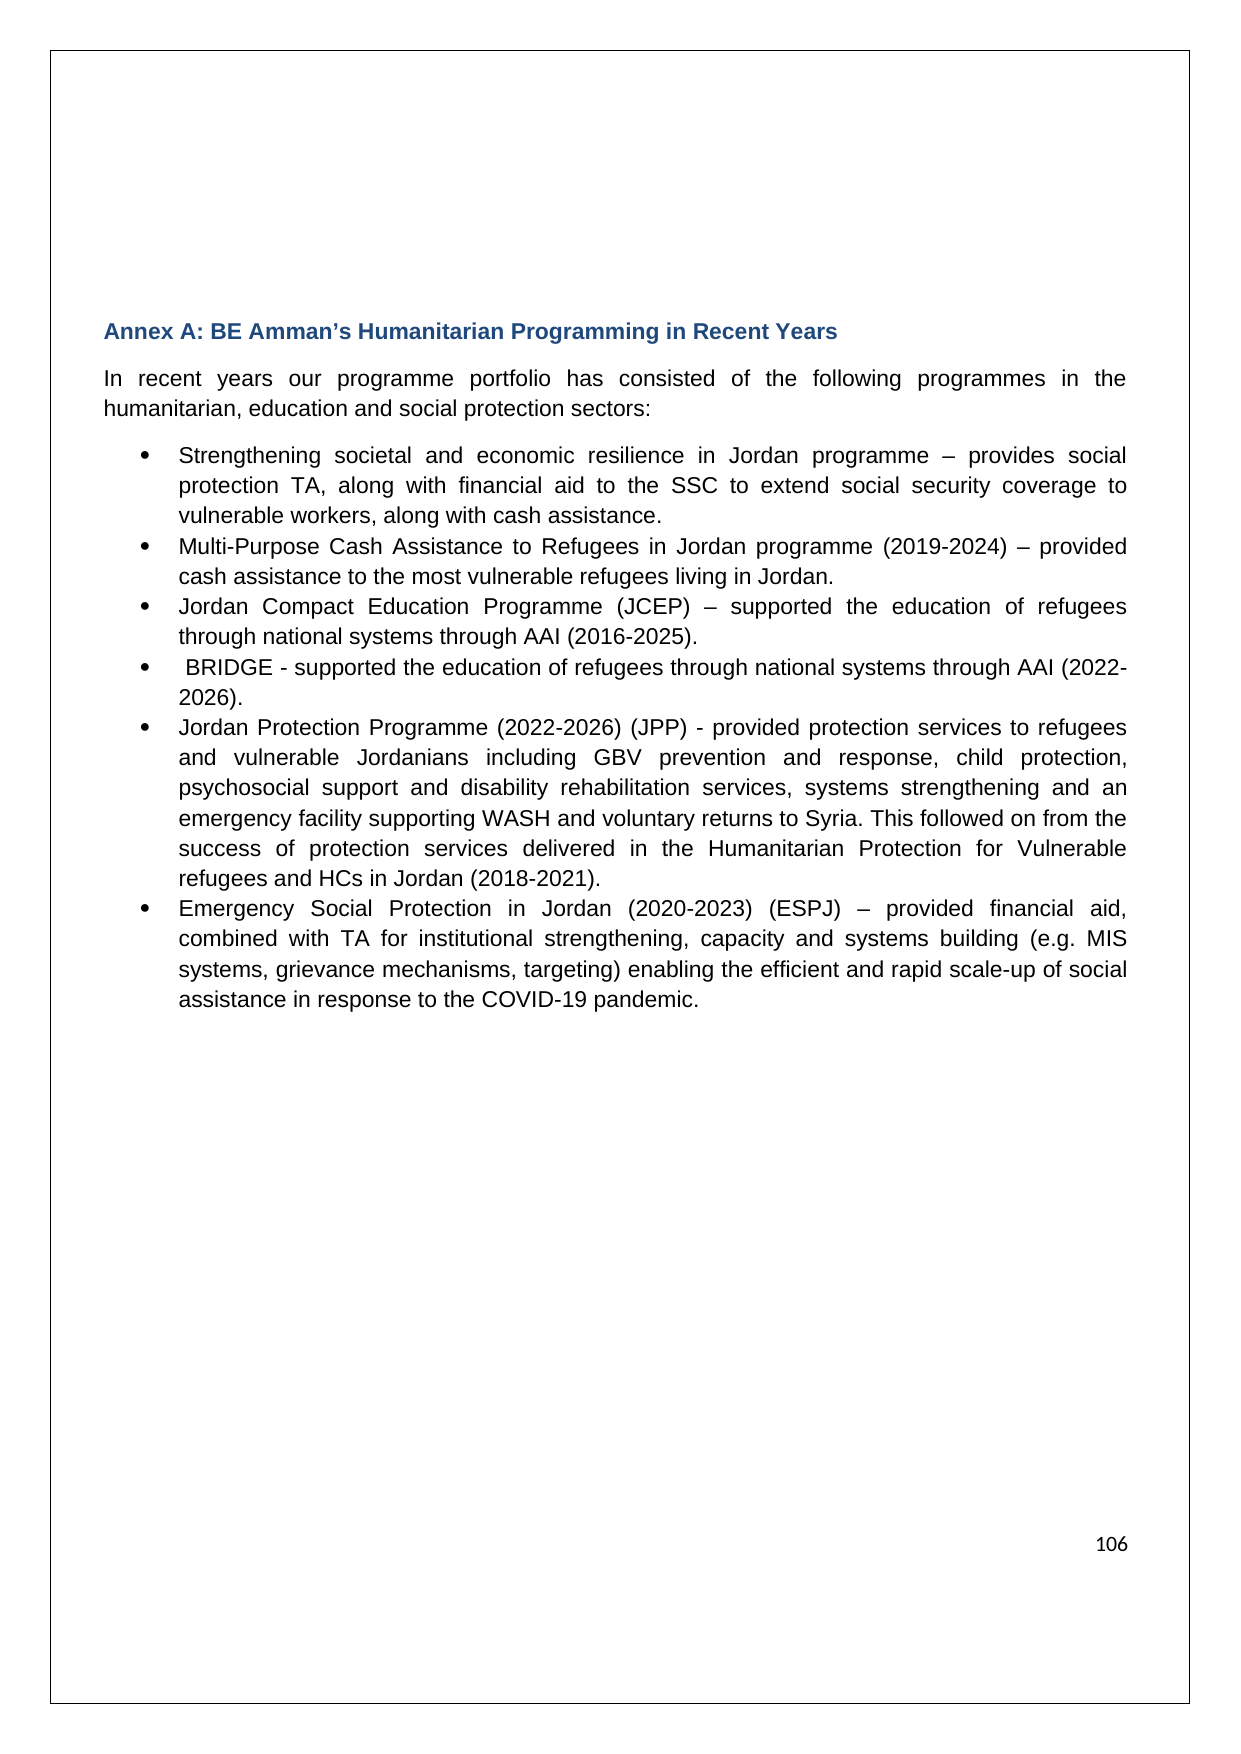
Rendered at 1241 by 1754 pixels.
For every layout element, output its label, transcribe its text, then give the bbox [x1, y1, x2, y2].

list Strengthening societal and economic resilience in Jordan programme – provides social protection TA, along with financial aid to the SSC to extend social security coverage to vulnerable workers, along with cash assistance. [141, 442, 1128, 529]
list Jordan Protection Programme (2022-2026) (JPP) - provided protection services to refugees and vulnerable Jordanians including GBV prevention and response, child protection, psychosocial support and disability rehabilitation services, systems strengthening and an emergency facility supporting WASH and voluntary returns to Syria. This followed on from the success of protection services delivered in the Humanitarian Protection for Vulnerable refugees and HCs in Jordan (2018-2021). [141, 714, 1128, 891]
list Emergency Social Protection in Jordan (2020-2023) (ESPJ) – provided financial aid, combined with TA for institutional strengthening, capacity and systems building (e.g. MIS systems, grievance mechanisms, targeting) enabling the efficient and rapid scale-up of social assistance in response to the COVID-19 pandemic. [141, 895, 1128, 1012]
list BRIDGE - supported the education of refugees through national systems through AAI (2022-2026). [141, 653, 1128, 710]
text In recent years our programme portfolio has consisted of the following programmes in the humanitarian, education and social protection sectors: [103, 365, 1128, 422]
list Jordan Compact Education Programme (JCEP) – supported the education of refugees through national systems through AAI (2016-2025). [141, 593, 1128, 650]
text Annex A: BE Amman’s Humanitarian Programming in Recent Years [103, 318, 1128, 344]
list Multi-Purpose Cash Assistance to Refugees in Jordan programme (2019-2024) – provided cash assistance to the most vulnerable refugees living in Jordan. [141, 533, 1128, 589]
